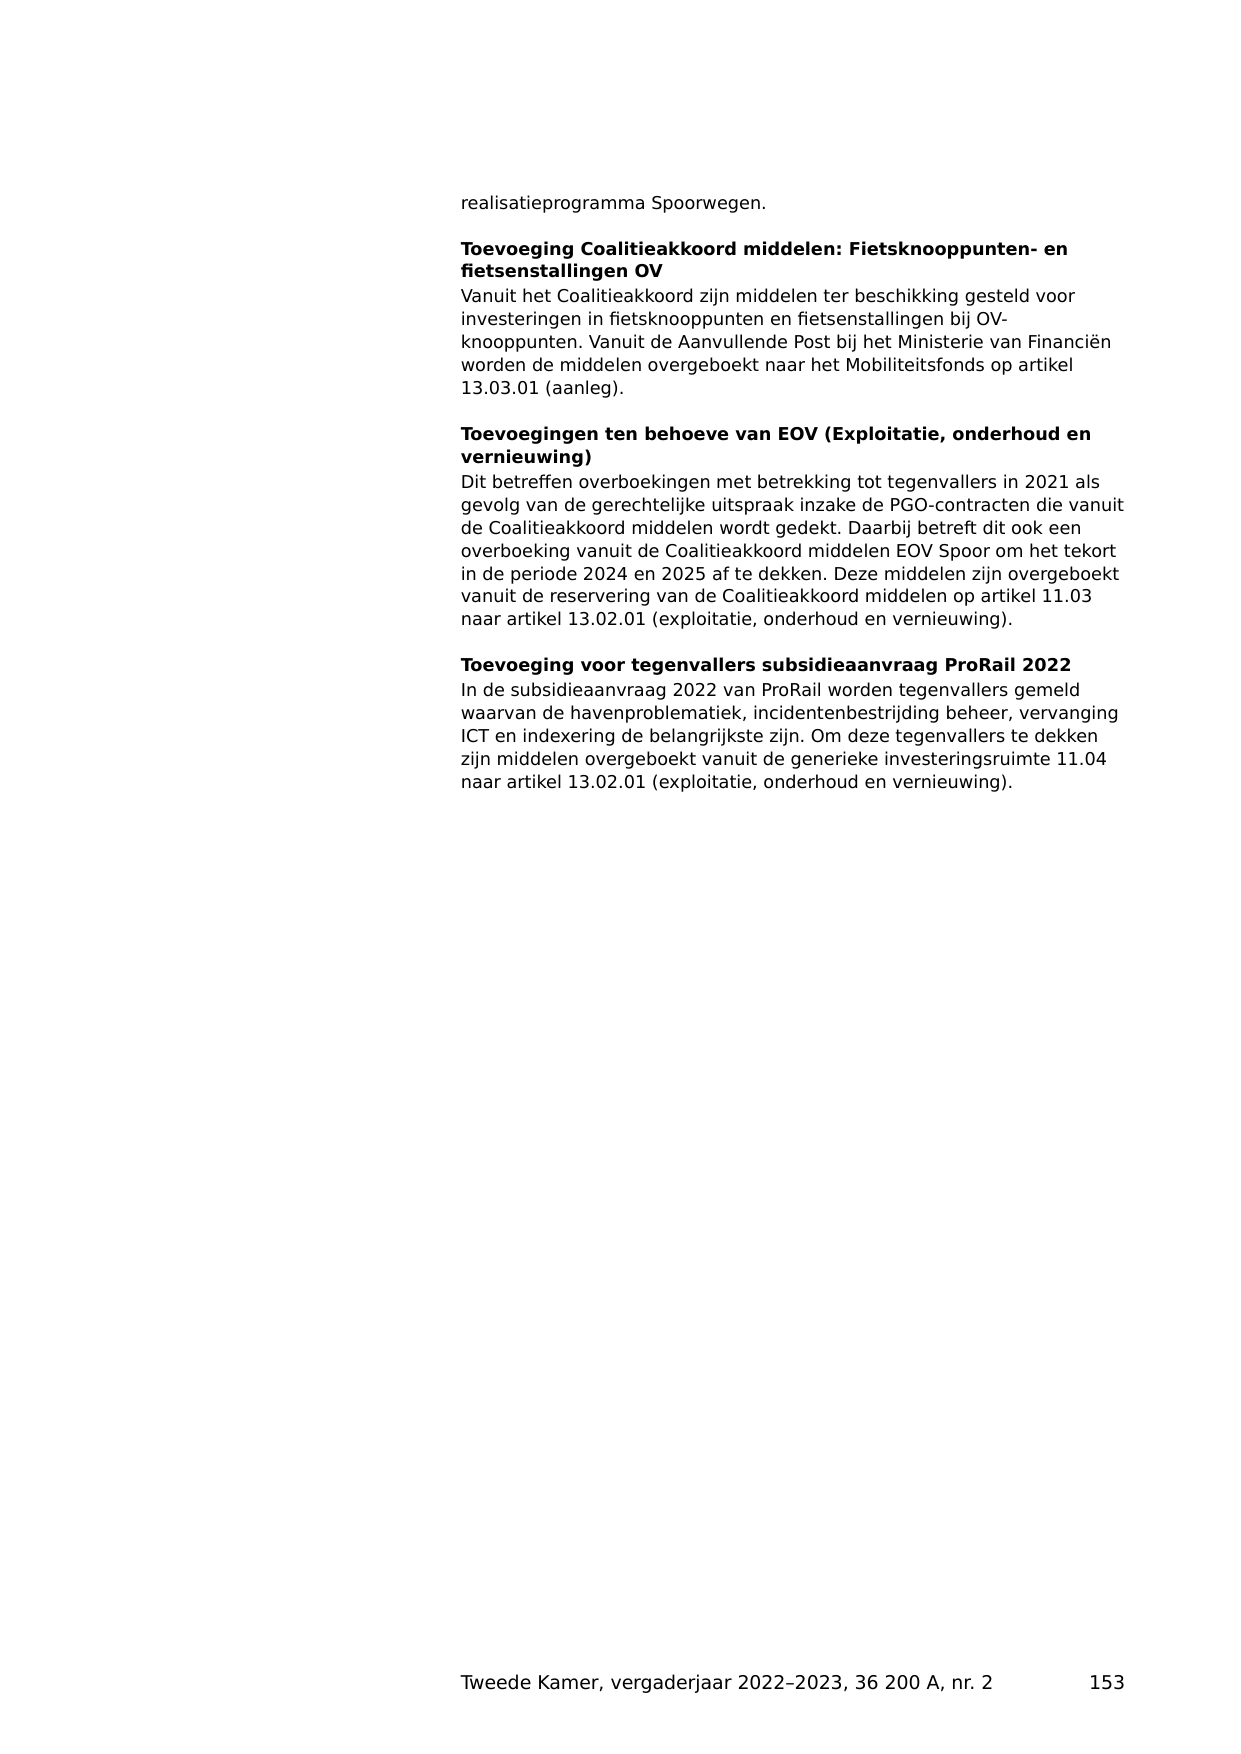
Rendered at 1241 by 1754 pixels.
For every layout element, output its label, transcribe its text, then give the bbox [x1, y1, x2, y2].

text realisatieprogramma Spoorwegen. [461, 191, 1125, 214]
text Toevoeging voor tegenvallers subsidieaanvraag ProRail 2022 [461, 653, 1125, 676]
text In de subsidieaanvraag 2022 van ProRail worden tegenvallers gemeld waarvan de havenproblematiek, incidentenbestrijding beheer, vervanging ICT en indexering de belangrijkste zijn. Om deze tegenvallers te dekken zijn middelen overgeboekt vanuit de generieke investeringsruimte 11.04 naar artikel 13.02.01 (exploitatie, onderhoud en vernieuwing). [461, 678, 1125, 793]
text Vanuit het Coalitieakkoord zijn middelen ter beschikking gesteld voor investeringen in fietsknooppunten en fietsenstallingen bij OV-knooppunten. Vanuit de Aanvullende Post bij het Ministerie van Financiën worden de middelen overgeboekt naar het Mobiliteitsfonds op artikel 13.03.01 (aanleg). [461, 284, 1125, 399]
text Toevoegingen ten behoeve van EOV (Exploitatie, onderhoud en vernieuwing) [461, 422, 1125, 468]
text Dit betreffen overboekingen met betrekking tot tegenvallers in 2021 als gevolg van de gerechtelijke uitspraak inzake de PGO-contracten die vanuit de Coalitieakkoord middelen wordt gedekt. Daarbij betreft dit ook een overboeking vanuit de Coalitieakkoord middelen EOV Spoor om het tekort in de periode 2024 en 2025 af te dekken. Deze middelen zijn overgeboekt vanuit de reservering van de Coalitieakkoord middelen op artikel 11.03 naar artikel 13.02.01 (exploitatie, onderhoud en vernieuwing). [461, 470, 1125, 630]
text Toevoeging Coalitieakkoord middelen: Fietsknooppunten- en fietsenstallingen OV [461, 237, 1125, 282]
